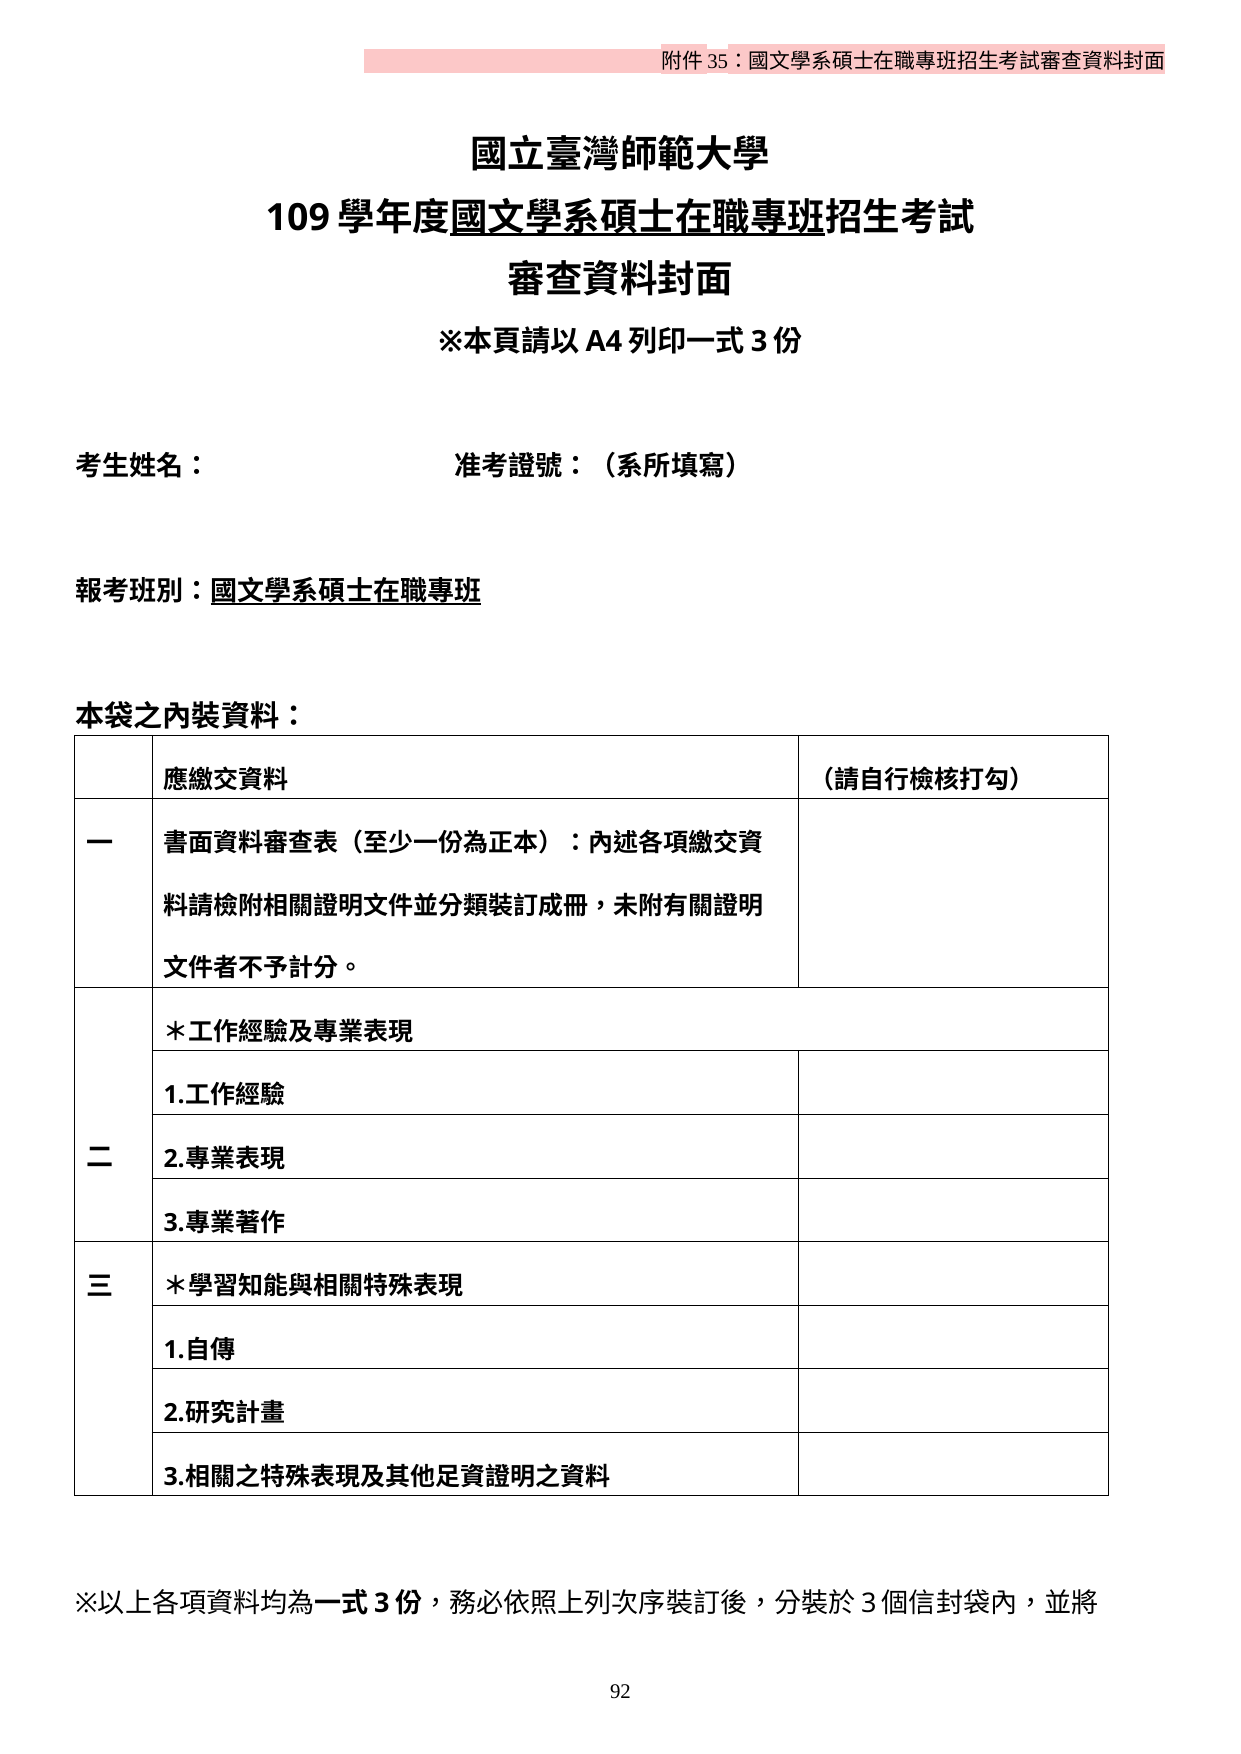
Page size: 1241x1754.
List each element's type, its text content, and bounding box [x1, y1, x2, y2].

text 報考班別：國文學系碩士在職專班 [75, 547, 1165, 610]
table_cell 3.相關之特殊表現及其他足資證明之資料 [153, 1433, 798, 1495]
text ※本頁請以A4列印一式3份 [75, 297, 1165, 360]
text 國立臺灣師範大學 [75, 110, 1165, 172]
table_cell 書面資料審查表（至少一份為正本）：內述各項繳交資料請檢附相關證明文件並分類裝訂成冊，未附有關證明文件者不予計分。 [153, 799, 798, 987]
table_cell 3.專業著作 [153, 1179, 798, 1241]
table_cell 一 [75, 799, 152, 987]
table_cell [799, 1369, 1108, 1432]
table_header [75, 736, 152, 798]
table_cell [799, 1242, 1108, 1304]
table_header 應繳交資料 [153, 736, 798, 798]
table_cell 1.工作經驗 [153, 1051, 798, 1114]
text ※以上各項資料均為一式3份，務必依照上列次序裝訂後，分裝於3個信封袋內，並將 [75, 1559, 1165, 1621]
table_cell [799, 1115, 1108, 1177]
table_cell [799, 1433, 1108, 1495]
table_cell ＊工作經驗及專業表現 [153, 988, 1108, 1050]
table_cell 二 [75, 988, 152, 1241]
text 考生姓名： 准考證號：（系所填寫） [75, 422, 1165, 485]
text 本袋之內裝資料： [75, 672, 1165, 735]
text 109學年度國文學系碩士在職專班招生考試 [75, 172, 1165, 235]
table_cell 1.自傳 [153, 1306, 798, 1368]
table_header （請自行檢核打勾） [799, 736, 1108, 798]
table_cell 2.專業表現 [153, 1115, 798, 1177]
table_cell [799, 1306, 1108, 1368]
table_cell ＊學習知能與相關特殊表現 [153, 1242, 798, 1304]
table_cell [799, 799, 1108, 987]
table_cell 2.研究計畫 [153, 1369, 798, 1432]
table_cell [799, 1051, 1108, 1114]
text 審查資料封面 [75, 235, 1165, 297]
table_cell 三 [75, 1242, 152, 1495]
table_cell [799, 1179, 1108, 1241]
